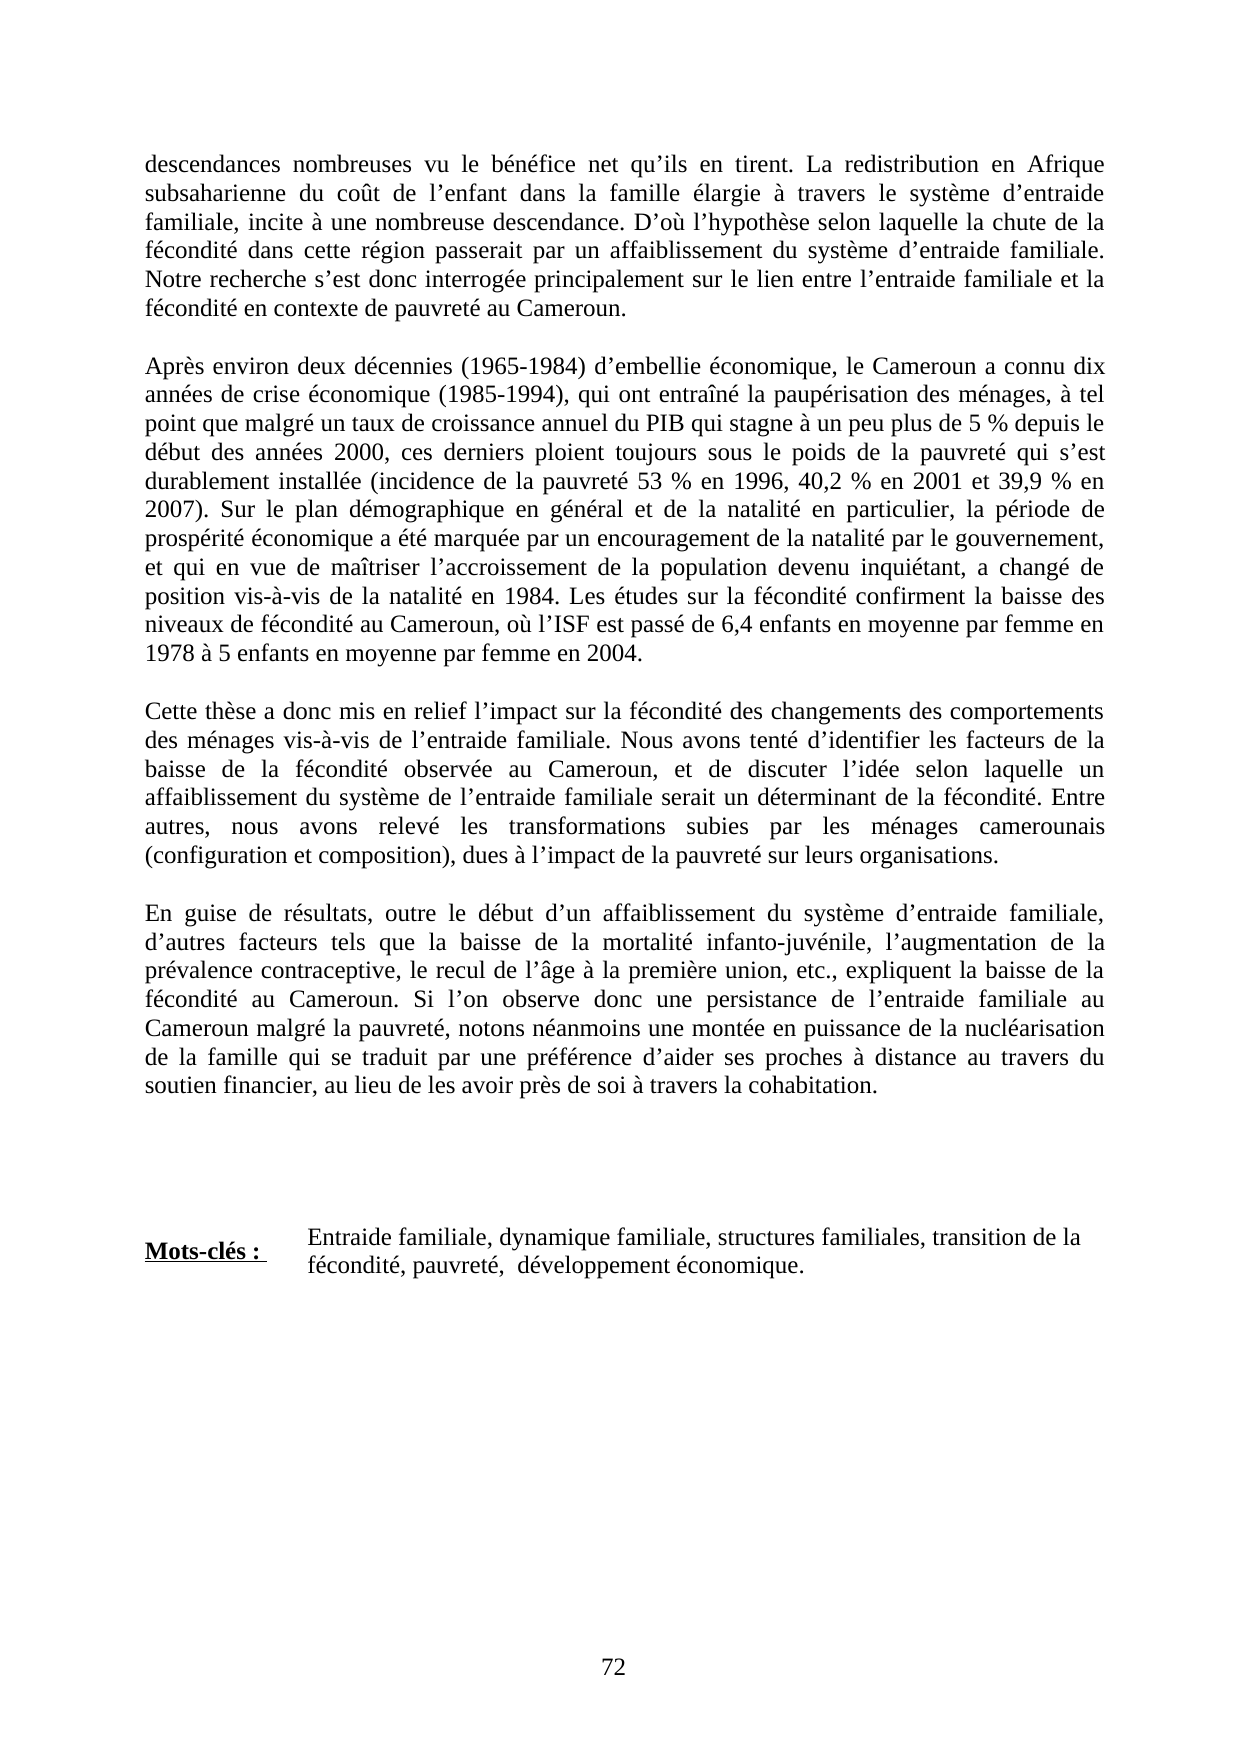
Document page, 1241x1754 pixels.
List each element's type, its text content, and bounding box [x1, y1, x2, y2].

table_header Mots-clés : [143, 1220, 281, 1280]
table_header Entraide familiale, dynamique familiale, structures familiales, transition de la fécondité, pauvreté, développement économique. [281, 1220, 1107, 1280]
table_cell descendances nombreuses vu le bénéfice net qu’ils en tirent. La redistribution en Afrique subsaharienne du coût de l’enfant dans la famille élargie à travers le système d’entraide familiale, incite à une nombreuse descendance. D’où l’hypothèse selon laquelle la chute de la fécondité dans cette région passerait par un affaiblissement du système d’entraide familiale. Notre recherche s’est donc interrogée principalement sur le lien entre l’entraide familiale et la fécondité en contexte de pauvreté au Cameroun. Après environ deux décennies (1965-1984) d’embellie économique, le Cameroun a connu dix années de crise économique (1985-1994), qui ont entraîné la paupérisation des ménages, à tel point que malgré un taux de croissance annuel du PIB qui stagne à un peu plus de 5 % depuis le début des années 2000, ces derniers ploient toujours sous le poids de la pauvreté qui s’est durablement installée (incidence de la pauvreté 53 % en 1996, 40,2 % en 2001 et 39,9 % en 2007). Sur le plan démographique en général et de la natalité en particulier, la période de prospérité économique a été marquée par un encouragement de la natalité par le gouvernement, et qui en vue de maîtriser l’accroissement de la population devenu inquiétant, a changé de position vis-à-vis de la natalité en 1984. Les études sur la fécondité confirment la baisse des niveaux de fécondité au Cameroun, où l’ISF est passé de 6,4 enfants en moyenne par femme en 1978 à 5 enfants en moyenne par femme en 2004. Cette thèse a donc mis en relief l’impact sur la fécondité des changements des comportements des ménages vis-à-vis de l’entraide familiale. Nous avons tenté d’identifier les facteurs de la baisse de la fécondité observée au Cameroun, et de discuter l’idée selon laquelle un affaiblissement du système de l’entraide familiale serait un déterminant de la fécondité. Entre autres, nous avons relevé les transformations subies par les ménages camerounais (configuration et composition), dues à l’impact de la pauvreté sur leurs organisations. En guise de résultats, outre le début d’un affaiblissement du système d’entraide familiale, d’autres facteurs tels que la baisse de la mortalité infanto-juvénile, l’augmentation de la prévalence contraceptive, le recul de l’âge à la première union, etc., expliquent la baisse de la fécondité au Cameroun. Si l’on observe donc une persistance de l’entraide familiale au Cameroun malgré la pauvreté, notons néanmoins une montée en puissance de la nucléarisation de la famille qui se traduit par une préférence d’aider ses proches à distance au travers du soutien financier, au lieu de les avoir près de soi à travers la cohabitation. [143, 148, 1107, 1164]
